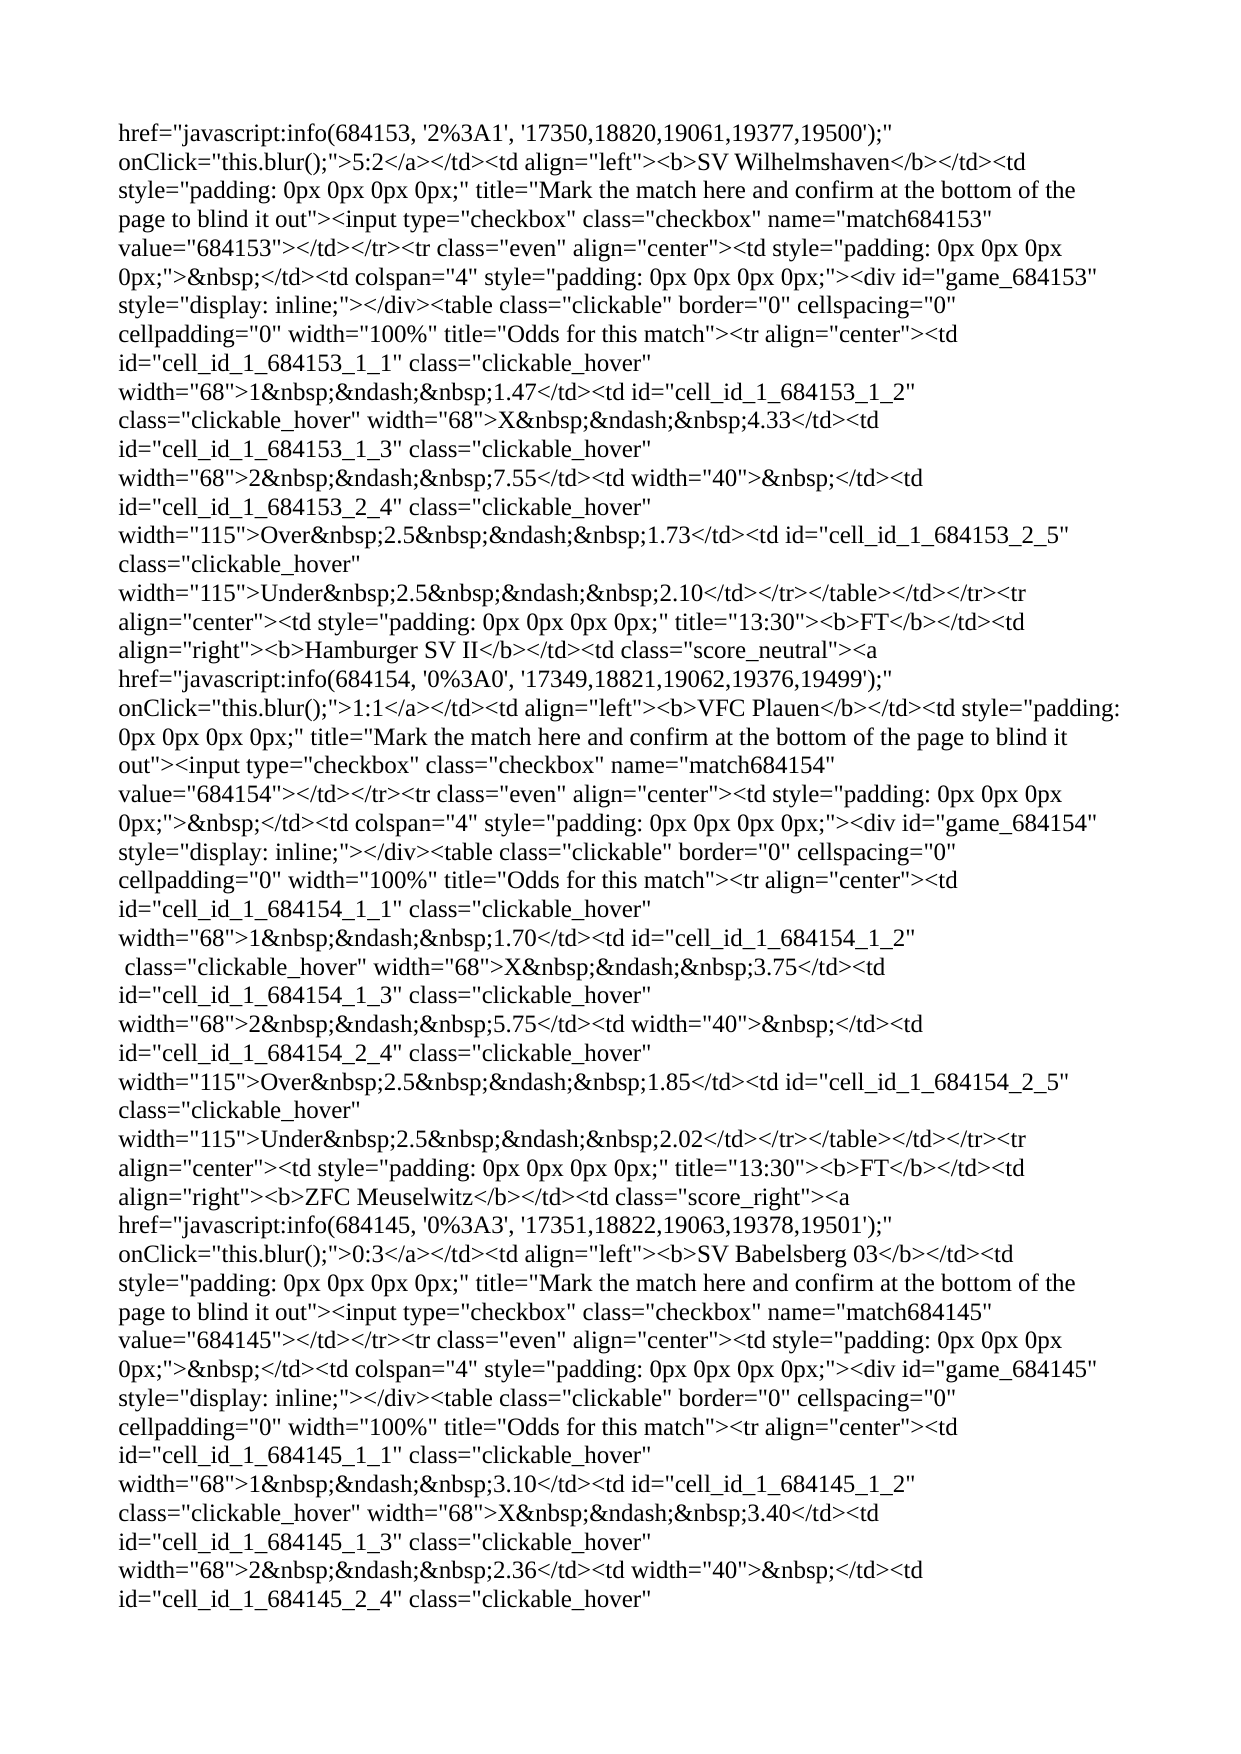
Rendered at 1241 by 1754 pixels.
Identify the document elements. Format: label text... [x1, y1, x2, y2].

text href="javascript:info(684153, '2%3A1', '17350,18820,19061,19377,19500');" onClick="this.blur();">5:2</a></td><td align="left"><b>SV Wilhelmshaven</b></td><td style="padding: 0px 0px 0px 0px;" title="Mark the match here and confirm at the bottom of the page to blind it out"><input type="checkbox" class="checkbox" name="match684153" value="684153"></td></tr><tr class="even" align="center"><td style="padding: 0px 0px 0px 0px;">&nbsp;</td><td colspan="4" style="padding: 0px 0px 0px 0px;"><div id="game_684153" style="display: inline;"></div><table class="clickable" border="0" cellspacing="0" cellpadding="0" width="100%" title="Odds for this match"><tr align="center"><td id="cell_id_1_684153_1_1" class="clickable_hover" width="68">1&nbsp;&ndash;&nbsp;1.47</td><td id="cell_id_1_684153_1_2" class="clickable_hover" width="68">X&nbsp;&ndash;&nbsp;4.33</td><td id="cell_id_1_684153_1_3" class="clickable_hover" width="68">2&nbsp;&ndash;&nbsp;7.55</td><td width="40">&nbsp;</td><td id="cell_id_1_684153_2_4" class="clickable_hover" width="115">Over&nbsp;2.5&nbsp;&ndash;&nbsp;1.73</td><td id="cell_id_1_684153_2_5" class="clickable_hover" width="115">Under&nbsp;2.5&nbsp;&ndash;&nbsp;2.10</td></tr></table></td></tr><tr align="center"><td style="padding: 0px 0px 0px 0px;" title="13:30"><b>FT</b></td><td align="right"><b>Hamburger SV II</b></td><td class="score_neutral"><a href="javascript:info(684154, '0%3A0', '17349,18821,19062,19376,19499');" onClick="this.blur();">1:1</a></td><td align="left"><b>VFC Plauen</b></td><td style="padding: 0px 0px 0px 0px;" title="Mark the match here and confirm at the bottom of the page to blind it out"><input type="checkbox" class="checkbox" name="match684154" value="684154"></td></tr><tr class="even" align="center"><td style="padding: 0px 0px 0px 0px;">&nbsp;</td><td colspan="4" style="padding: 0px 0px 0px 0px;"><div id="game_684154" style="display: inline;"></div><table class="clickable" border="0" cellspacing="0" cellpadding="0" width="100%" title="Odds for this match"><tr align="center"><td id="cell_id_1_684154_1_1" class="clickable_hover" width="68">1&nbsp;&ndash;&nbsp;1.70</td><td id="cell_id_1_684154_1_2" [118, 118, 1122, 952]
text class="clickable_hover" width="68">X&nbsp;&ndash;&nbsp;3.75</td><td id="cell_id_1_684154_1_3" class="clickable_hover" width="68">2&nbsp;&ndash;&nbsp;5.75</td><td width="40">&nbsp;</td><td id="cell_id_1_684154_2_4" class="clickable_hover" width="115">Over&nbsp;2.5&nbsp;&ndash;&nbsp;1.85</td><td id="cell_id_1_684154_2_5" class="clickable_hover" width="115">Under&nbsp;2.5&nbsp;&ndash;&nbsp;2.02</td></tr></table></td></tr><tr align="center"><td style="padding: 0px 0px 0px 0px;" title="13:30"><b>FT</b></td><td align="right"><b>ZFC Meuselwitz</b></td><td class="score_right"><a href="javascript:info(684145, '0%3A3', '17351,18822,19063,19378,19501');" onClick="this.blur();">0:3</a></td><td align="left"><b>SV Babelsberg 03</b></td><td style="padding: 0px 0px 0px 0px;" title="Mark the match here and confirm at the bottom of the page to blind it out"><input type="checkbox" class="checkbox" name="match684145" value="684145"></td></tr><tr class="even" align="center"><td style="padding: 0px 0px 0px 0px;">&nbsp;</td><td colspan="4" style="padding: 0px 0px 0px 0px;"><div id="game_684145" style="display: inline;"></div><table class="clickable" border="0" cellspacing="0" cellpadding="0" width="100%" title="Odds for this match"><tr align="center"><td id="cell_id_1_684145_1_1" class="clickable_hover" width="68">1&nbsp;&ndash;&nbsp;3.10</td><td id="cell_id_1_684145_1_2" class="clickable_hover" width="68">X&nbsp;&ndash;&nbsp;3.40</td><td id="cell_id_1_684145_1_3" class="clickable_hover" width="68">2&nbsp;&ndash;&nbsp;2.36</td><td width="40">&nbsp;</td><td id="cell_id_1_684145_2_4" class="clickable_hover" [118, 952, 1122, 1613]
